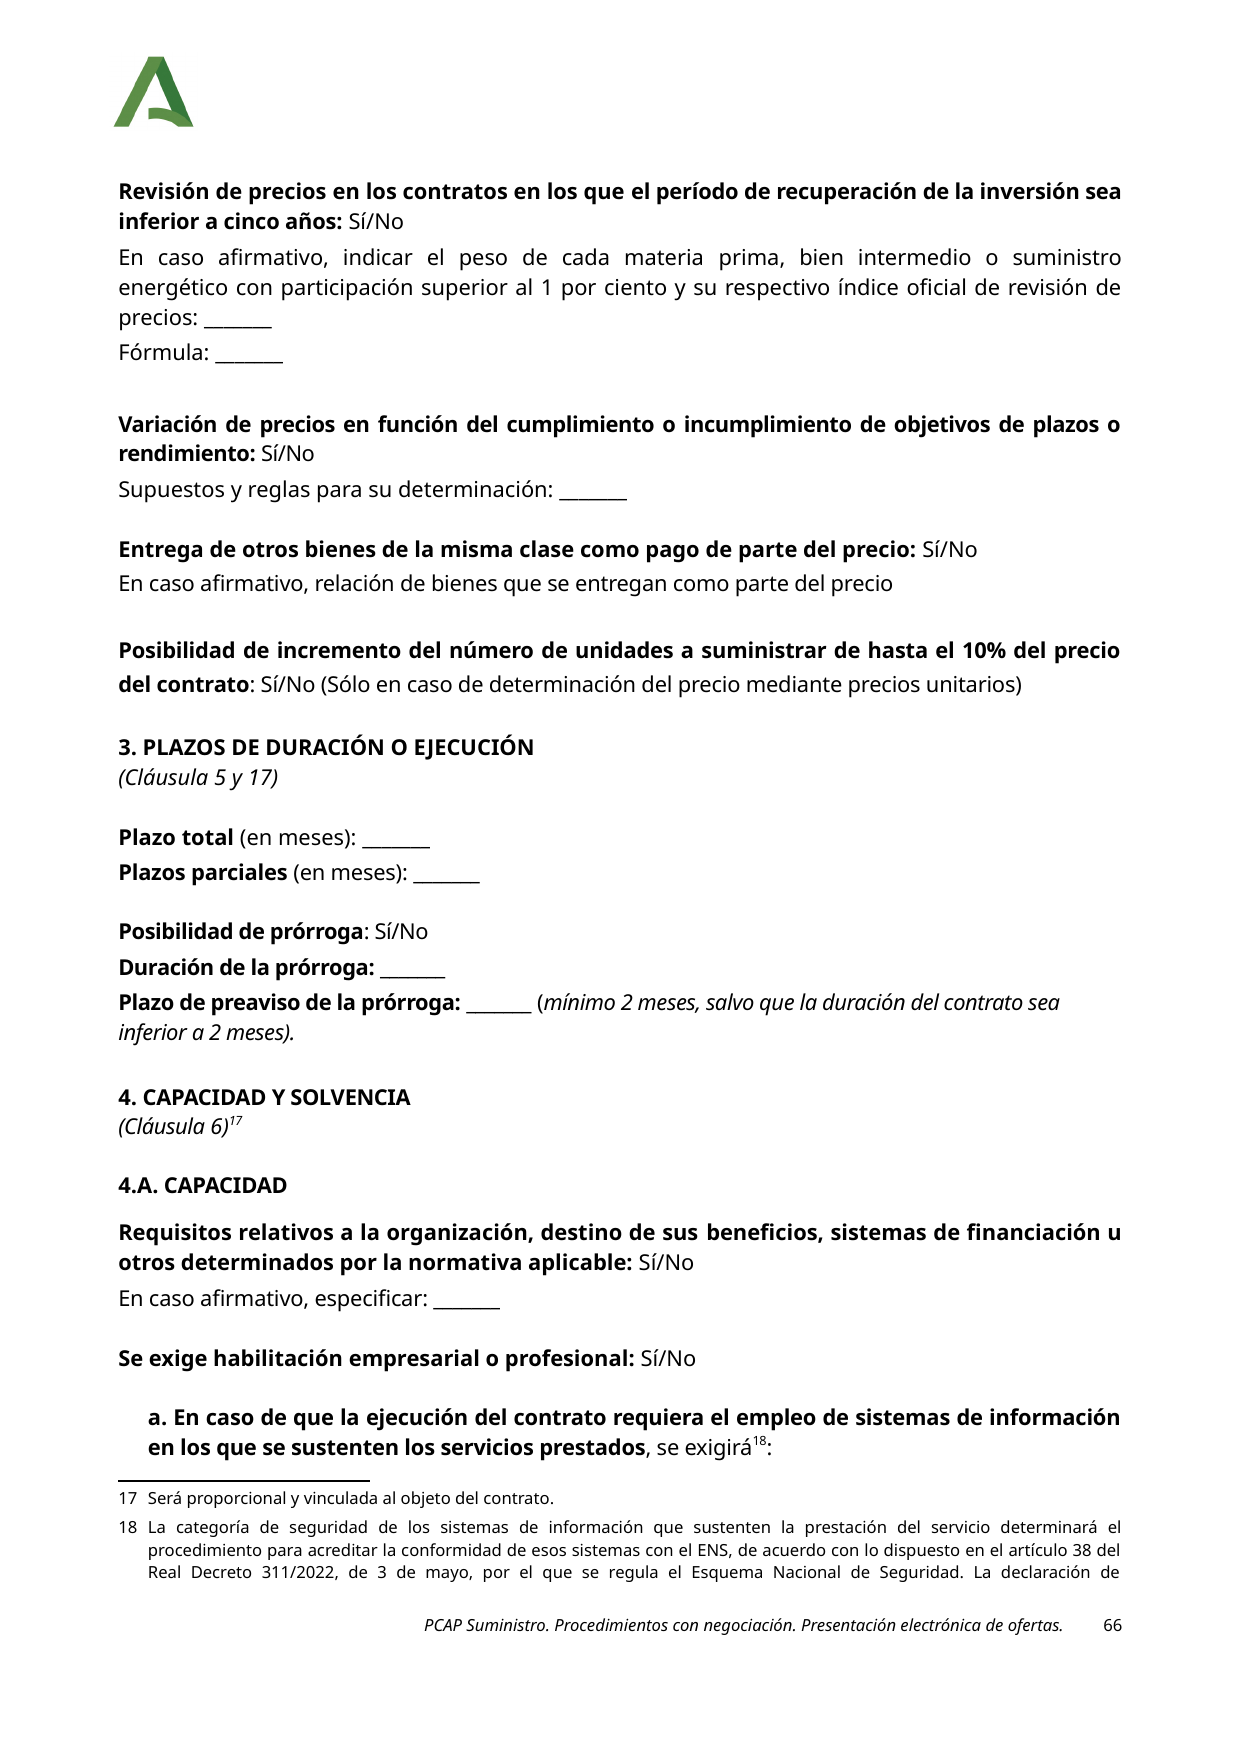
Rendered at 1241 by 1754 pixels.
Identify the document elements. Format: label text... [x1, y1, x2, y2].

text 4.A. CAPACIDAD [118, 1170, 1122, 1200]
text Posibilidad de incremento del número de unidades a suministrar de hasta el 10% del precio del contrato: Sí/No (Sólo en caso de determinación del precio mediante precios unitarios) [118, 635, 1122, 699]
text Se exige habilitación empresarial o profesional: Sí/No [118, 1342, 1122, 1372]
text Duración de la prórroga: _______ [118, 952, 1122, 981]
text Plazos parciales (en meses): _______ [118, 857, 1122, 887]
text (Cláusula 5 y 17) [118, 762, 1122, 792]
text Supuestos y reglas para su determinación: _______ [118, 474, 1122, 504]
text 4. CAPACIDAD Y SOLVENCIA [118, 1082, 1122, 1111]
text (Cláusula 6) [118, 1111, 1122, 1141]
text Revisión de precios en los contratos en los que el período de recuperación de la inversión sea inferior a cinco años: Sí/No [118, 176, 1122, 236]
text Entrega de otros bienes de la misma clase como pago de parte del precio: Sí/No [118, 534, 1122, 563]
picture [109, 52, 198, 131]
text 3. PLAZOS DE DURACIÓN O EJECUCIÓN [118, 732, 1122, 762]
text En caso afirmativo, relación de bienes que se entregan como parte del precio [118, 568, 1122, 598]
text a. En caso de que la ejecución del contrato requiera el empleo de sistemas de información en los que se sustenten los servicios prestados, se exigirá: [148, 1402, 1122, 1462]
text Variación de precios en función del cumplimiento o incumplimiento de objetivos de plazos o rendimiento: Sí/No [118, 409, 1122, 468]
text Será proporcional y vinculada al objeto del contrato. [118, 1487, 1122, 1509]
text Plazo total (en meses): _______ [118, 822, 1122, 851]
text En caso afirmativo, especificar: _______ [118, 1283, 1122, 1313]
text Plazo de preaviso de la prórroga: _______ (mínimo 2 meses, salvo que la duración del contrato sea inferior a 2 meses). [118, 987, 1122, 1047]
text Fórmula: _______ [118, 337, 1122, 367]
text Requisitos relativos a la organización, destino de sus beneficios, sistemas de financiación u otros determinados por la normativa aplicable: Sí/No [118, 1217, 1122, 1277]
text La categoría de seguridad de los sistemas de información que sustenten la prestación del servicio determinará el procedimiento para acreditar la conformidad de esos sistemas con el ENS, de acuerdo con lo dispuesto en el artículo 38 del Real Decreto 311/2022, de 3 de mayo, por el que se regula el Esquema Nacional de Seguridad. La declaración de [118, 1516, 1122, 1584]
text En caso afirmativo, indicar el peso de cada materia prima, bien intermedio o suministro energético con participación superior al 1 por ciento y su respectivo índice oficial de revisión de precios: _______ [118, 242, 1122, 331]
text Posibilidad de prórroga: Sí/No [118, 916, 1122, 946]
